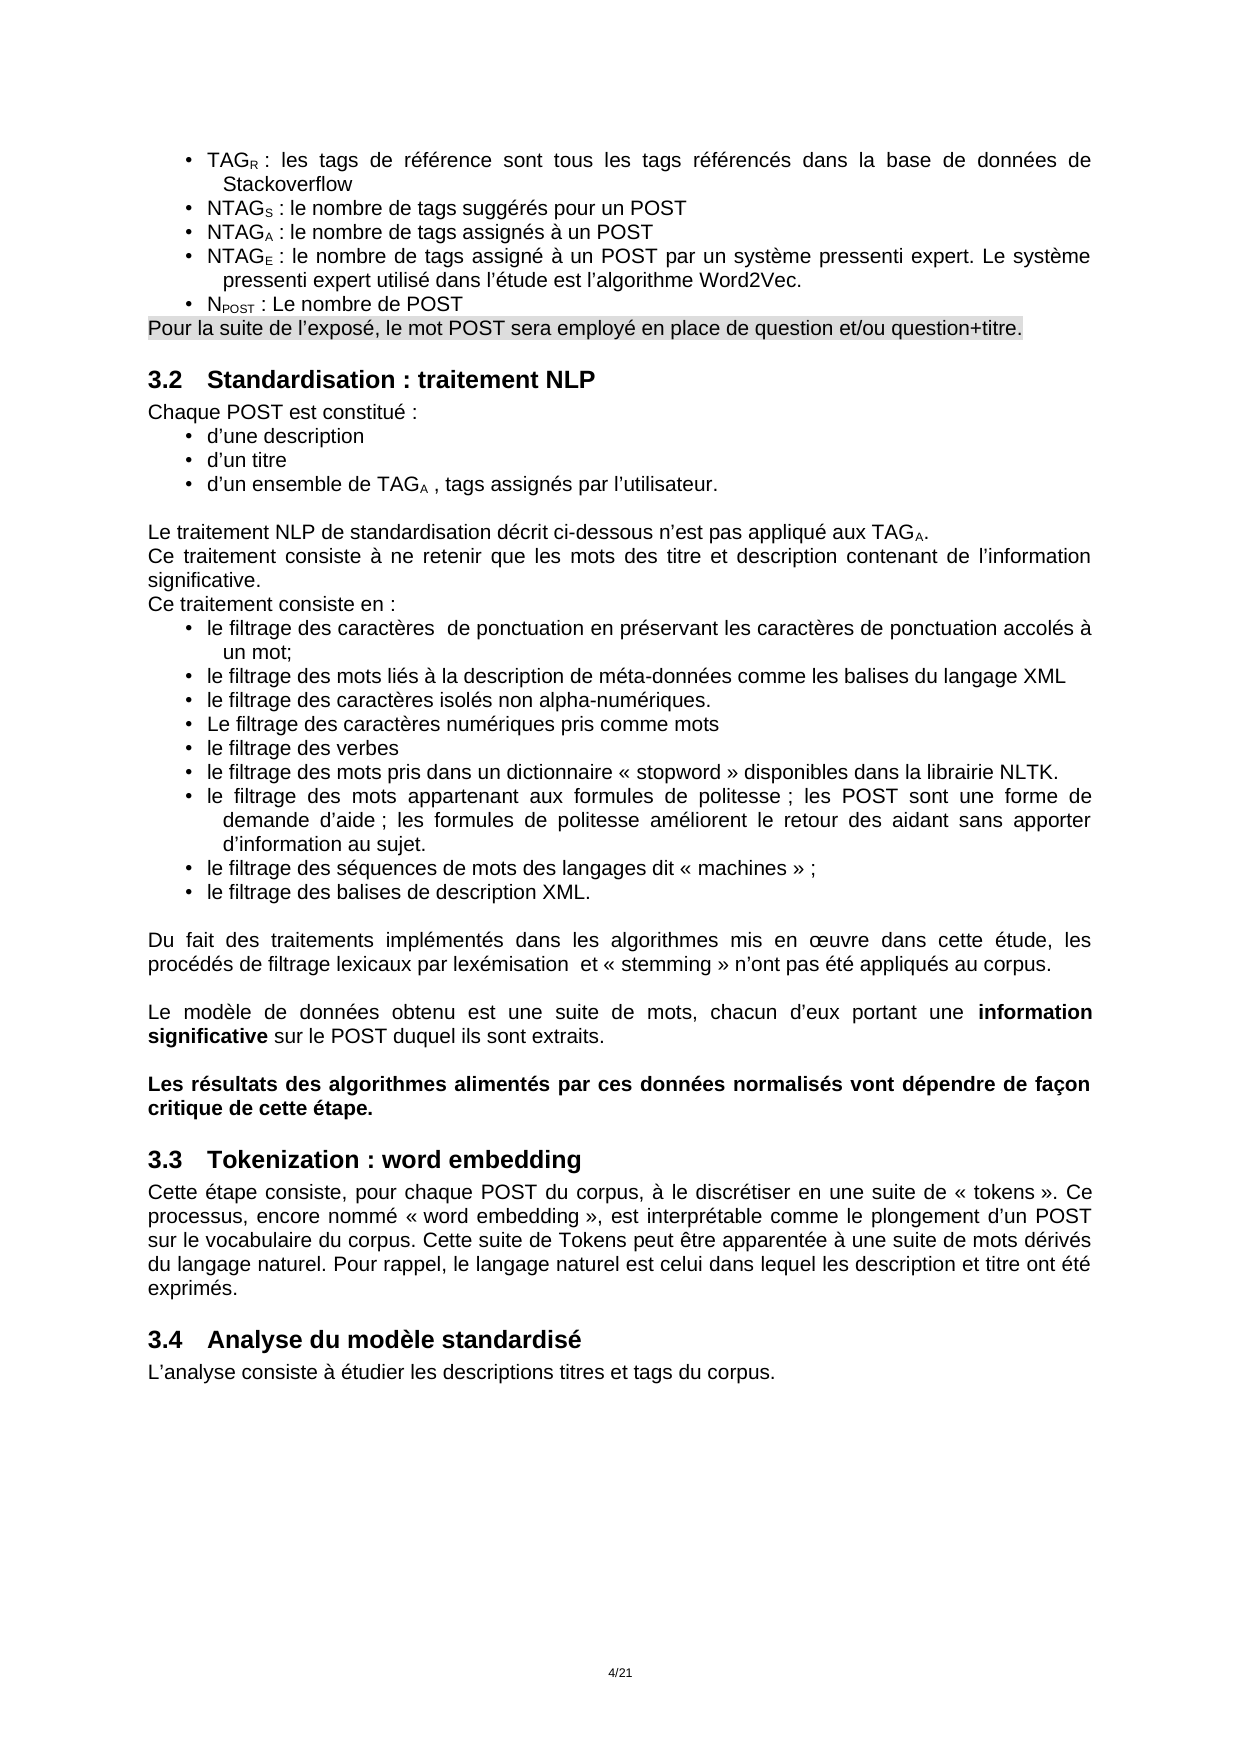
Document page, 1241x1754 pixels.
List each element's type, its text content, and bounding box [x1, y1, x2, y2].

list NTAGS : le nombre de tags suggérés pour un POST [185, 196, 1092, 220]
list NTAGA : le nombre de tags assignés à un POST [185, 220, 1092, 244]
text Ce traitement consiste en : [148, 592, 1092, 616]
list le filtrage des séquences de mots des langages dit « machines » ; [185, 856, 1092, 880]
subtitle Standardisation : traitement NLP [148, 365, 1092, 394]
list le filtrage des mots appartenant aux formules de politesse ; les POST sont une forme de demande d’aide ; les formules de politesse améliorent le retour des aidant sans apporter d’information au sujet. [185, 784, 1092, 856]
list d’une description [185, 424, 1092, 448]
list le filtrage des verbes [185, 736, 1092, 760]
text Les résultats des algorithmes alimentés par ces données normalisés vont dépendre de façon critique de cette étape. [148, 1072, 1092, 1120]
list TAGR : les tags de référence sont tous les tags référencés dans la base de données de Stackoverflow [185, 148, 1092, 196]
list le filtrage des caractères de ponctuation en préservant les caractères de ponctuation accolés à un mot; [185, 616, 1092, 664]
text Le traitement NLP de standardisation décrit ci-dessous n’est pas appliqué aux TAGA. [148, 520, 1092, 544]
list le filtrage des caractères isolés non alpha-numériques. [185, 688, 1092, 712]
text L’analyse consiste à étudier les descriptions titres et tags du corpus. [148, 1360, 1092, 1384]
subtitle Tokenization : word embedding [148, 1145, 1092, 1174]
list le filtrage des mots pris dans un dictionnaire « stopword » disponibles dans la librairie NLTK. [185, 760, 1092, 784]
text Le modèle de données obtenu est une suite de mots, chacun d’eux portant une information significative sur le POST duquel ils sont extraits. [148, 1000, 1092, 1048]
text Chaque POST est constitué : [148, 400, 1092, 424]
text Du fait des traitements implémentés dans les algorithmes mis en œuvre dans cette étude, les procédés de filtrage lexicaux par lexémisation et « stemming » n’ont pas été appliqués au corpus. [148, 928, 1092, 976]
text Ce traitement consiste à ne retenir que les mots des titre et description contenant de l’information significative. [148, 544, 1092, 592]
list le filtrage des balises de description XML. [185, 880, 1092, 904]
list NPOST : Le nombre de POST [185, 292, 1092, 316]
list le filtrage des mots liés à la description de méta-données comme les balises du langage XML [185, 664, 1092, 688]
list NTAGE : le nombre de tags assigné à un POST par un système pressenti expert. Le système pressenti expert utilisé dans l’étude est l’algorithme Word2Vec. [185, 244, 1092, 292]
subtitle Analyse du modèle standardisé [148, 1325, 1092, 1353]
text Pour la suite de l’exposé, le mot POST sera employé en place de question et/ou question+titre. [148, 316, 1092, 340]
text Cette étape consiste, pour chaque POST du corpus, à le discrétiser en une suite de « tokens ». Ce processus, encore nommé « word embedding », est interprétable comme le plongement d’un POST sur le vocabulaire du corpus. Cette suite de Tokens peut être apparentée à une suite de mots dérivés du langage naturel. Pour rappel, le langage naturel est celui dans lequel les description et titre ont été exprimés. [148, 1180, 1092, 1300]
list d’un ensemble de TAGA , tags assignés par l’utilisateur. [185, 472, 1092, 496]
list d’un titre [185, 448, 1092, 472]
list Le filtrage des caractères numériques pris comme mots [185, 712, 1092, 736]
